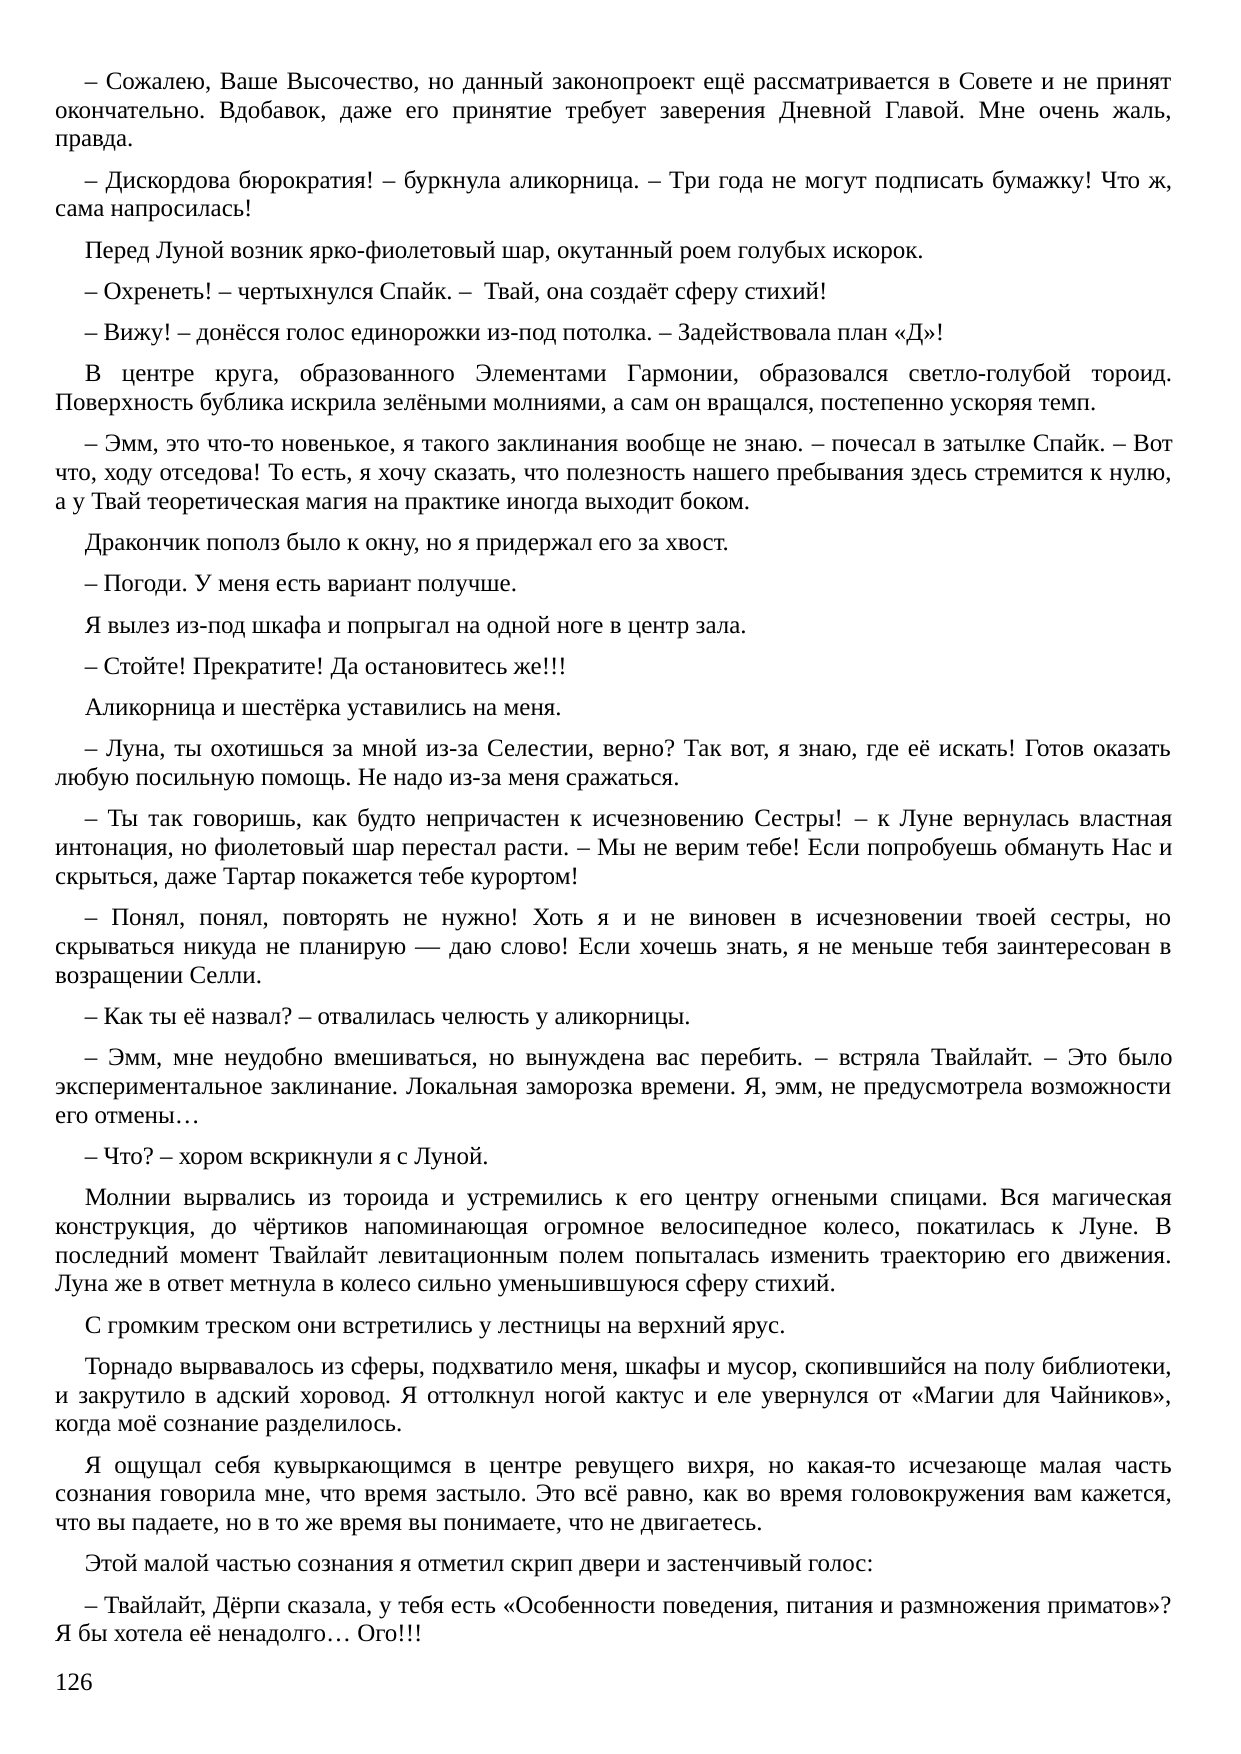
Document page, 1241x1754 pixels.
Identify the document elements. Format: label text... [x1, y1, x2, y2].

text – Ты так говоришь, как будто непричастен к исчезновению Сестры! – к Луне вернулась властная интонация, но фиолетовый шар перестал расти. – Мы не верим тебе! Если попробуешь обмануть Нас и скрыться, даже Тартар покажется тебе курортом! [55, 803, 1173, 890]
text С громким треском они встретились у лестницы на верхний ярус. [55, 1310, 1173, 1338]
text Я ощущал себя кувыркающимся в центре ревущего вихря, но какая-то исчезающе малая часть сознания говорила мне, что время застыло. Это всё равно, как во время головокружения вам кажется, что вы падаете, но в то же время вы понимаете, что не двигаетесь. [55, 1450, 1173, 1536]
text Торнадо вырвавалось из сферы, подхватило меня, шкафы и мусор, скопившийся на полу библиотеки, и закрутило в адский хоровод. Я оттолкнул ногой кактус и еле увернулся от «Магии для Чайников», когда моё сознание разделилось. [55, 1351, 1173, 1437]
text Перед Луной возник ярко-фиолетовый шар, окутанный роем голубых искорок. [55, 235, 1173, 263]
text Молнии вырвались из тороида и устремились к его центру огнеными спицами. Вся магическая конструкция, до чёртиков напоминающая огромное велосипедное колесо, покатилась к Луне. В последний момент Твайлайт левитационным полем попыталась изменить траекторию его движения. Луна же в ответ метнула в колесо сильно уменьшившуюся сферу стихий. [55, 1182, 1173, 1297]
text – Эмм, это что-то новенькое, я такого заклинания вообще не знаю. – почесал в затылке Спайк. – Вот что, ходу отседова! То есть, я хочу сказать, что полезность нашего пребывания здесь стремится к нулю, а у Твай теоретическая магия на практике иногда выходит боком. [55, 428, 1173, 515]
text Я вылез из-под шкафа и попрыгал на одной ноге в центр зала. [55, 610, 1173, 638]
text Этой малой частью сознания я отметил скрип двери и застенчивый голос: [55, 1548, 1173, 1577]
text – Дискордова бюрократия! – буркнула аликорница. – Три года не могут подписать бумажку! Что ж, сама напросилась! [55, 165, 1173, 222]
text – Охренеть! – чертыхнулся Спайк. – Твай, она создаёт сферу стихий! [55, 276, 1173, 305]
text – Сожалею, Ваше Высочество, но данный законопроект ещё рассматривается в Совете и не принят окончательно. Вдобавок, даже его принятие требует заверения Дневной Главой. Мне очень жаль, правда. [55, 66, 1173, 152]
text – Эмм, мне неудобно вмешиваться, но вынуждена вас перебить. – встряла Твайлайт. – Это было экспериментальное заклинание. Локальная заморозка времени. Я, эмм, не предусмотрела возможности его отмены… [55, 1042, 1173, 1128]
text – Как ты её назвал? – отвалилась челюсть у аликорницы. [55, 1001, 1173, 1030]
text – Вижу! – донёсся голос единорожки из-под потолка. – Задействовала план «Д»! [55, 317, 1173, 346]
text Аликорница и шестёрка уставились на меня. [55, 692, 1173, 721]
text Дракончик пополз было к окну, но я придержал его за хвост. [55, 527, 1173, 556]
text – Погоди. У меня есть вариант получше. [55, 568, 1173, 597]
text В центре круга, образованного Элементами Гармонии, образовался светло-голубой тороид. Поверхность бублика искрила зелёными молниями, а сам он вращался, постепенно ускоряя темп. [55, 358, 1173, 416]
text – Твайлайт, Дёрпи сказала, у тебя есть «Особенности поведения, питания и размножения приматов»? Я бы хотела её ненадолго… Ого!!! [55, 1590, 1173, 1647]
text – Понял, понял, повторять не нужно! Хоть я и не виновен в исчезновении твоей сестры, но скрываться никуда не планирую — даю слово! Если хочешь знать, я не меньше тебя заинтересован в возращении Селли. [55, 902, 1173, 988]
text – Что? – хором вскрикнули я с Луной. [55, 1141, 1173, 1170]
text – Луна, ты охотишься за мной из-за Селестии, верно? Так вот, я знаю, где её искать! Готов оказать любую посильную помощь. Не надо из-за меня сражаться. [55, 733, 1173, 791]
text – Стойте! Прекратите! Да остановитесь же!!! [55, 651, 1173, 680]
